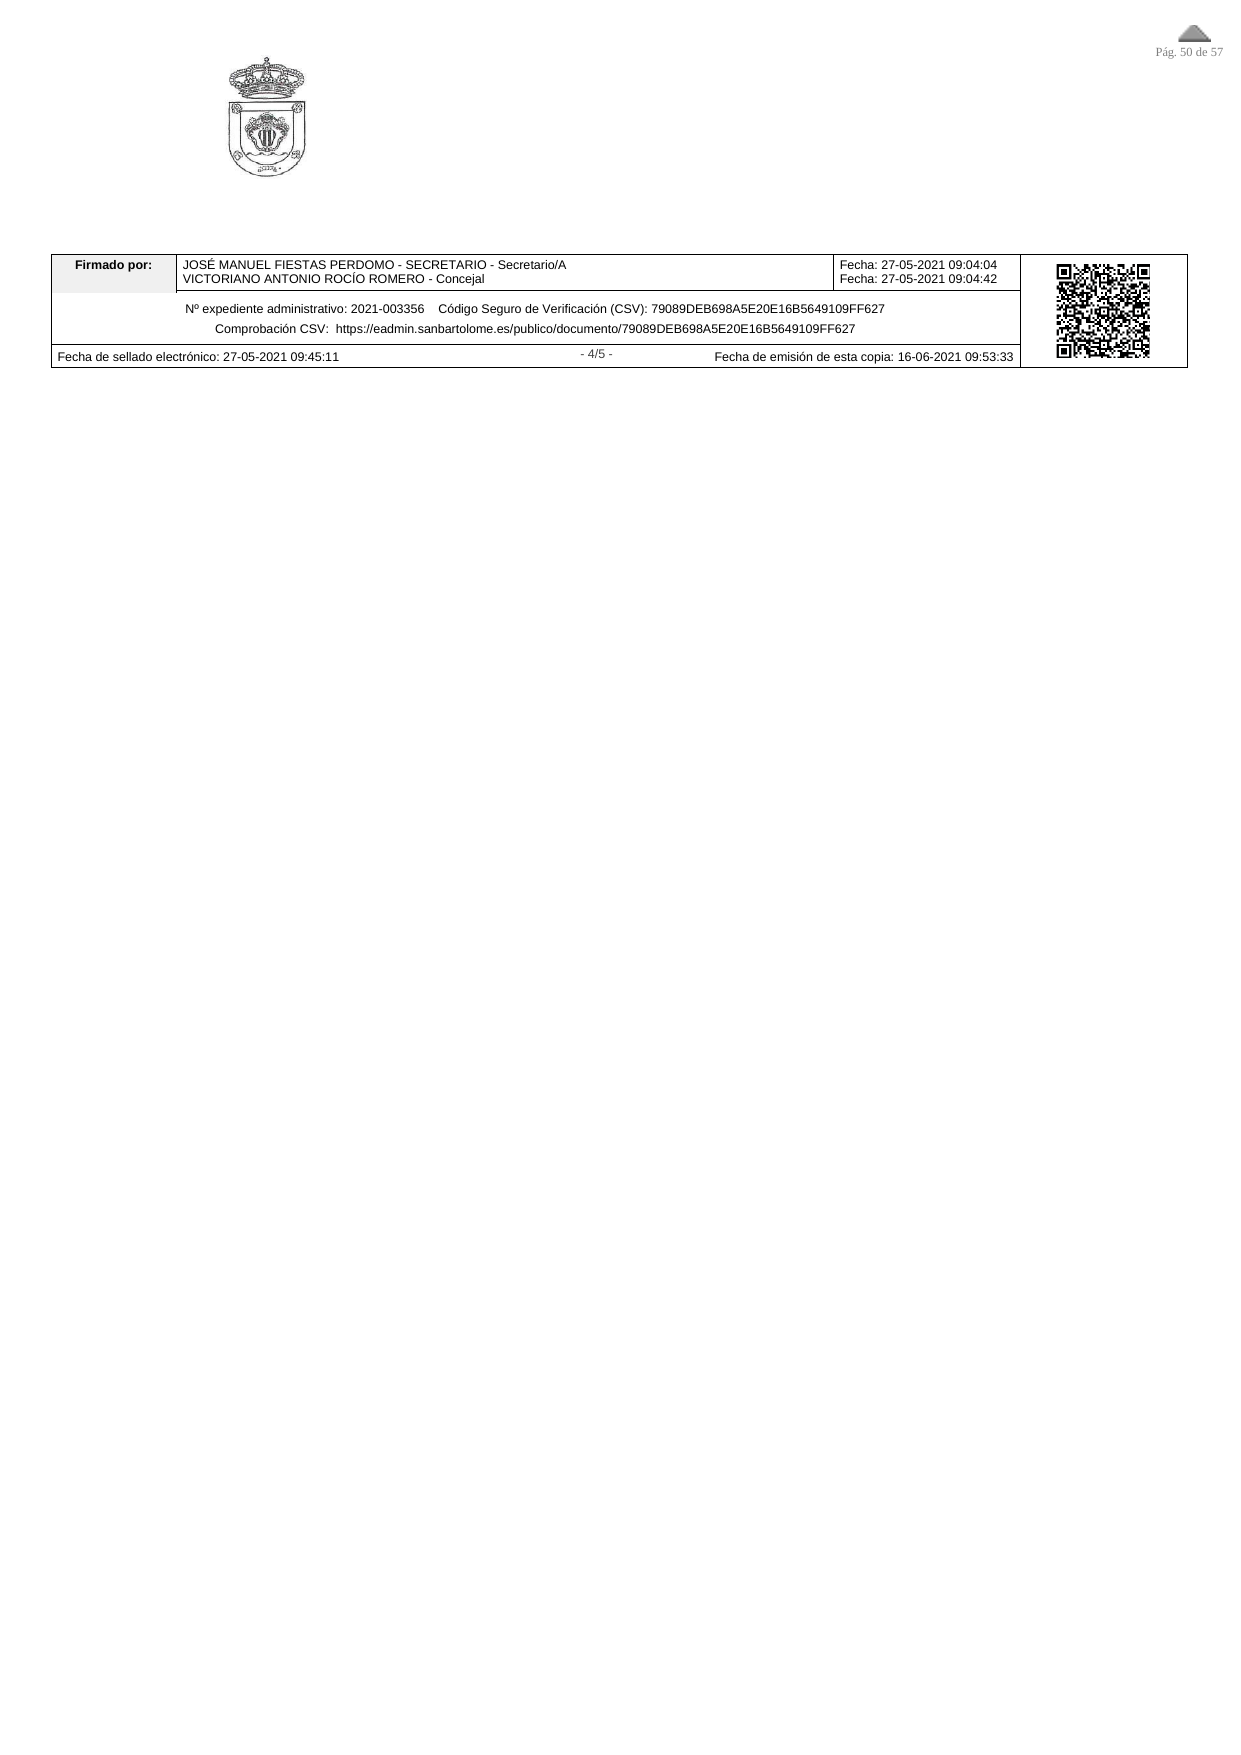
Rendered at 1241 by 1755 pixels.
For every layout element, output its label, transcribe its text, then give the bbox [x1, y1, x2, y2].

table_header JOSÉ MANUEL FIESTAS PERDOMO - SECRETARIO - Secretario/A VICTORIANO ANTONIO ROCÍO ROMERO - Concejal [177, 255, 833, 290]
table_header [1021, 255, 1187, 367]
table_header Firmado por: [52, 255, 176, 290]
table_cell Nº expediente administrativo: 2021-003356 Código Seguro de Verificación (CSV): 79089DEB698A5E20E16B5649109FF627 Comprobación CSV: https://eadmin.sanbartolome.es/publico/documento/79089DEB698A5E20E16B5649109FF627 [52, 291, 1020, 344]
table_cell Fecha de sellado electrónico: 27-05-2021 09:45:11 - 4/5 - Fecha de emisión de esta copia: 16-06-2021 09:53:33 [52, 345, 1020, 367]
table_header Fecha: 27-05-2021 09:04:04 Fecha: 27-05-2021 09:04:42 [834, 255, 1020, 290]
